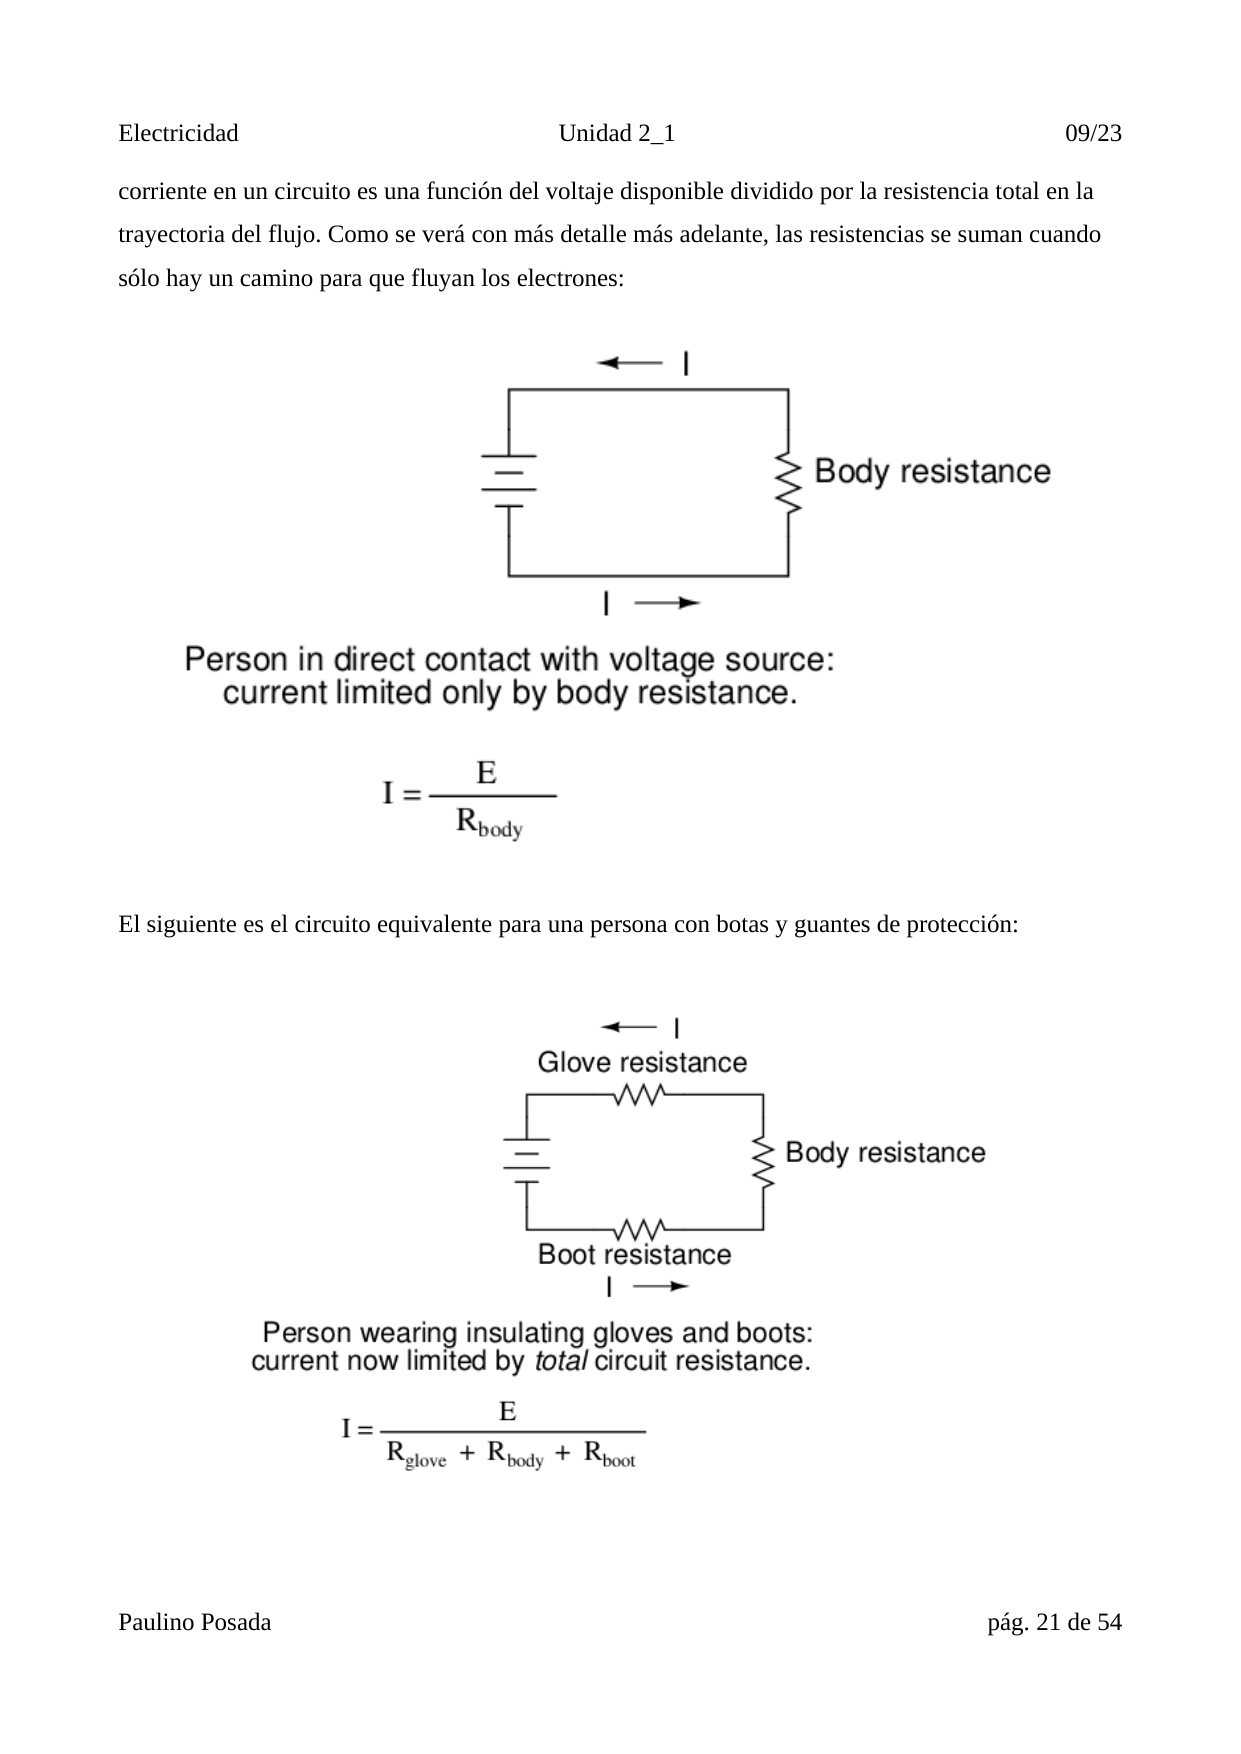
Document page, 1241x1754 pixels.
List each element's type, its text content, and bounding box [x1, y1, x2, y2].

text El siguiente es el circuito equivalente para una persona con botas y guantes de protección: [118, 909, 1122, 938]
picture [170, 332, 1071, 843]
text corriente en un circuito es una función del voltaje disponible dividido por la resistencia total en la trayectoria del flujo. Como se verá con más detalle más adelante, las resistencias se suman cuando sólo hay un camino para que fluyan los electrones: [118, 176, 1122, 291]
picture [245, 995, 995, 1476]
